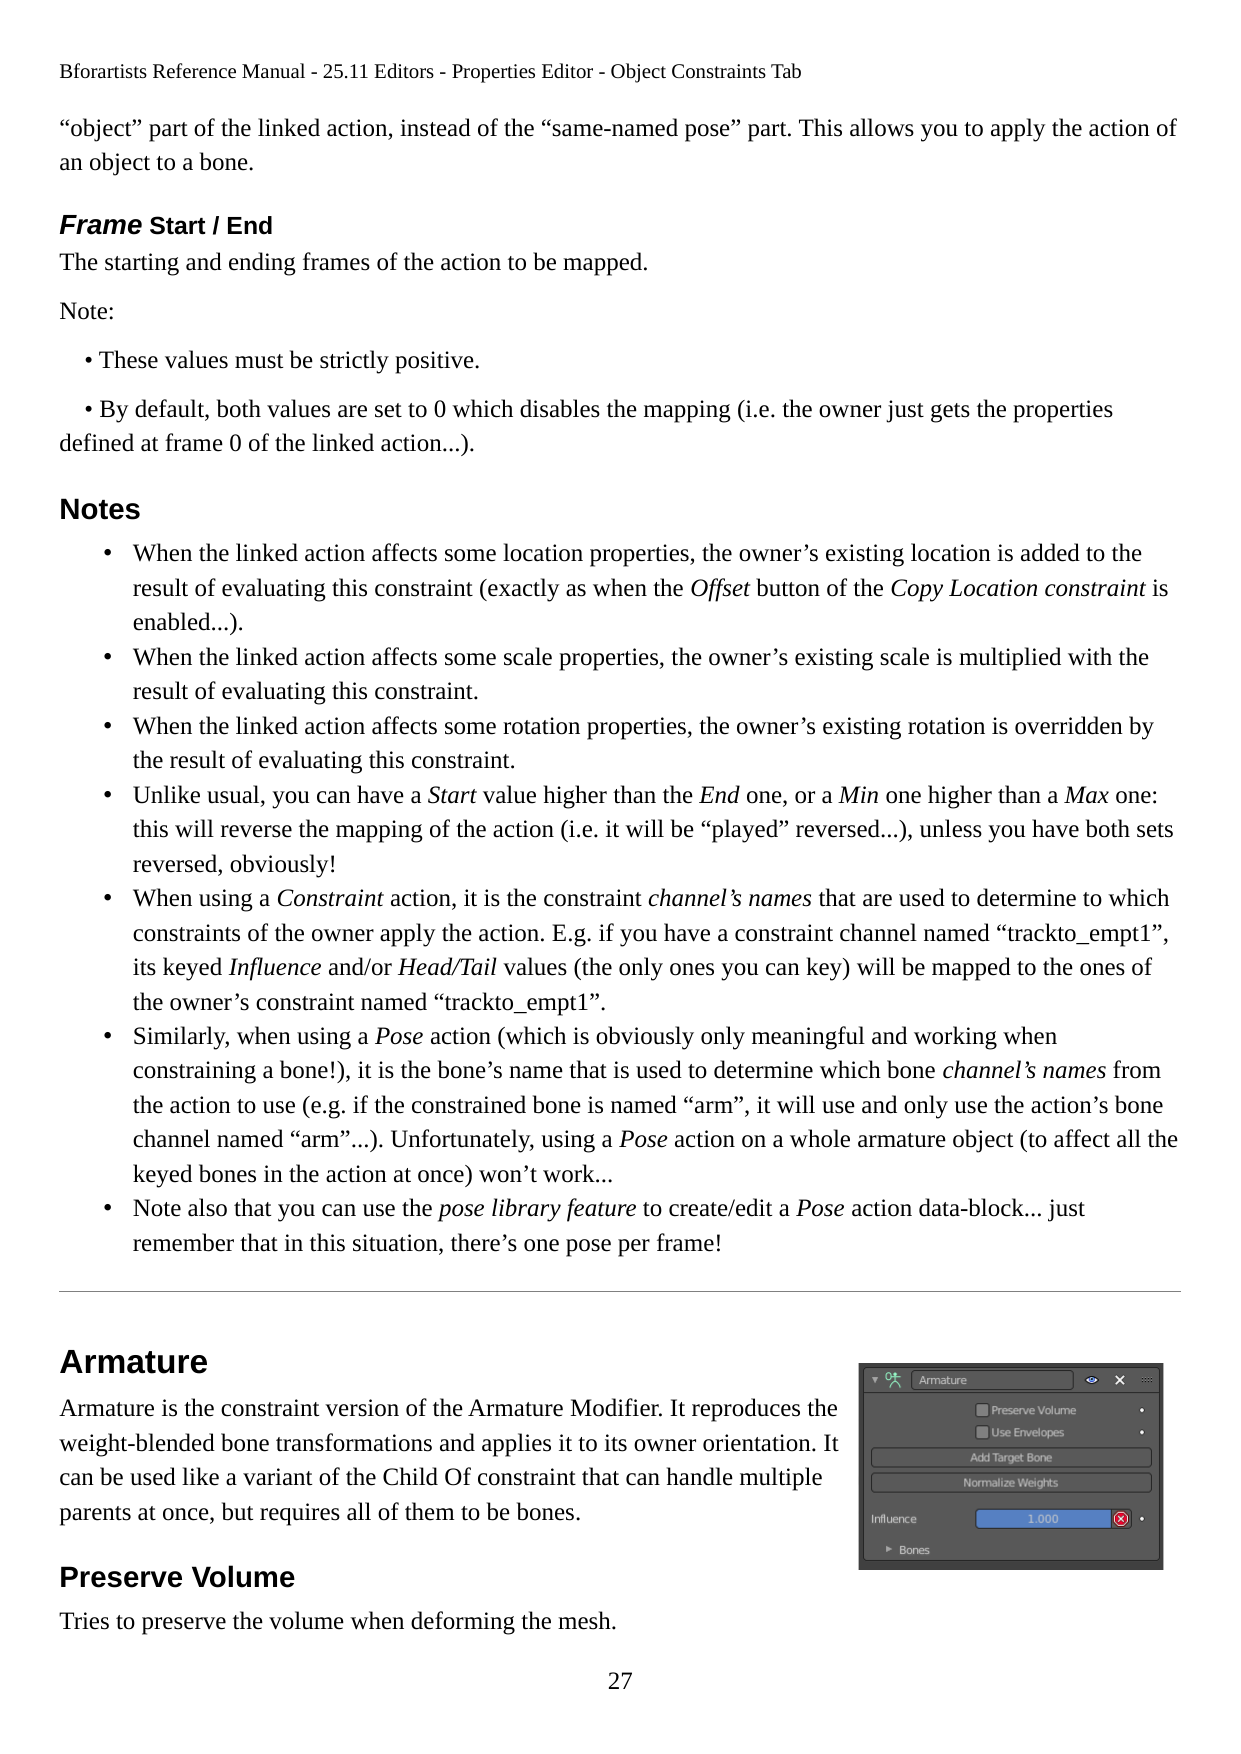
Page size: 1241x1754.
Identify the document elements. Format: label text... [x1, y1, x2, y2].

text The starting and ending frames of the action to be mapped. [59, 247, 1181, 276]
subtitle Notes [59, 492, 1181, 526]
list Similarly, when using a Pose action (which is obviously only meaningful and working when constraining a bone!), it is the bone’s name that is used to determine which bone channel’s names from the action to use (e.g. if the constrained bone is named “arm”, it will use and only use the action’s bone channel named “arm”...). Unfortunately, using a Pose action on a whole armature object (to affect all the keyed bones in the action at once) won’t work... [103, 1021, 1181, 1188]
text Note: [59, 296, 1181, 324]
text • These values must be strictly positive. [59, 345, 1181, 374]
text “object” part of the linked action, instead of the “same-named pose” part. This allows you to apply the action of an object to a bone. [59, 113, 1181, 176]
list When the linked action affects some rotation properties, the owner’s existing rotation is overridden by the result of evaluating this constraint. [103, 711, 1181, 774]
list When the linked action affects some scale properties, the owner’s existing scale is multiplied with the result of evaluating this constraint. [103, 642, 1181, 705]
text Armature is the constraint version of the Armature Modifier. It reproduces the weight-blended bone transformations and applies it to its owner orientation. It can be used like a variant of the Child Of constraint that can handle multiple parents at once, but requires all of them to be bones. [59, 1393, 858, 1525]
list Note also that you can use the pose library feature to create/edit a Pose action data-block... just remember that in this situation, there’s one pose per frame! [103, 1193, 1181, 1257]
text • By default, both values are set to 0 which disables the mapping (i.e. the owner just gets the properties defined at frame 0 of the linked action...). [59, 394, 1181, 457]
subtitle Preserve Volume [59, 1560, 1181, 1594]
text Tries to preserve the volume when deforming the mesh. [59, 1606, 1181, 1635]
subtitle Armature [59, 1342, 1181, 1381]
list When using a Constraint action, it is the constraint channel’s names that are used to determine to which constraints of the owner apply the action. E.g. if you have a constraint channel named “trackto_empt1”, its keyed Influence and/or Head/Tail values (the only ones you can key) will be mapped to the ones of the owner’s constraint named “trackto_empt1”. [103, 883, 1181, 1015]
list Unlike usual, you can have a Start value higher than the End one, or a Min one higher than a Max one: this will reverse the mapping of the action (i.e. it will be “played” reversed...), unless you have both sets reversed, obviously! [103, 780, 1181, 877]
picture [858, 1363, 1164, 1570]
subtitle Frame Start / End [59, 209, 1181, 241]
list When the linked action affects some location properties, the owner’s existing location is added to the result of evaluating this constraint (exactly as when the Offset button of the Copy Location constraint is enabled...). [103, 538, 1181, 636]
